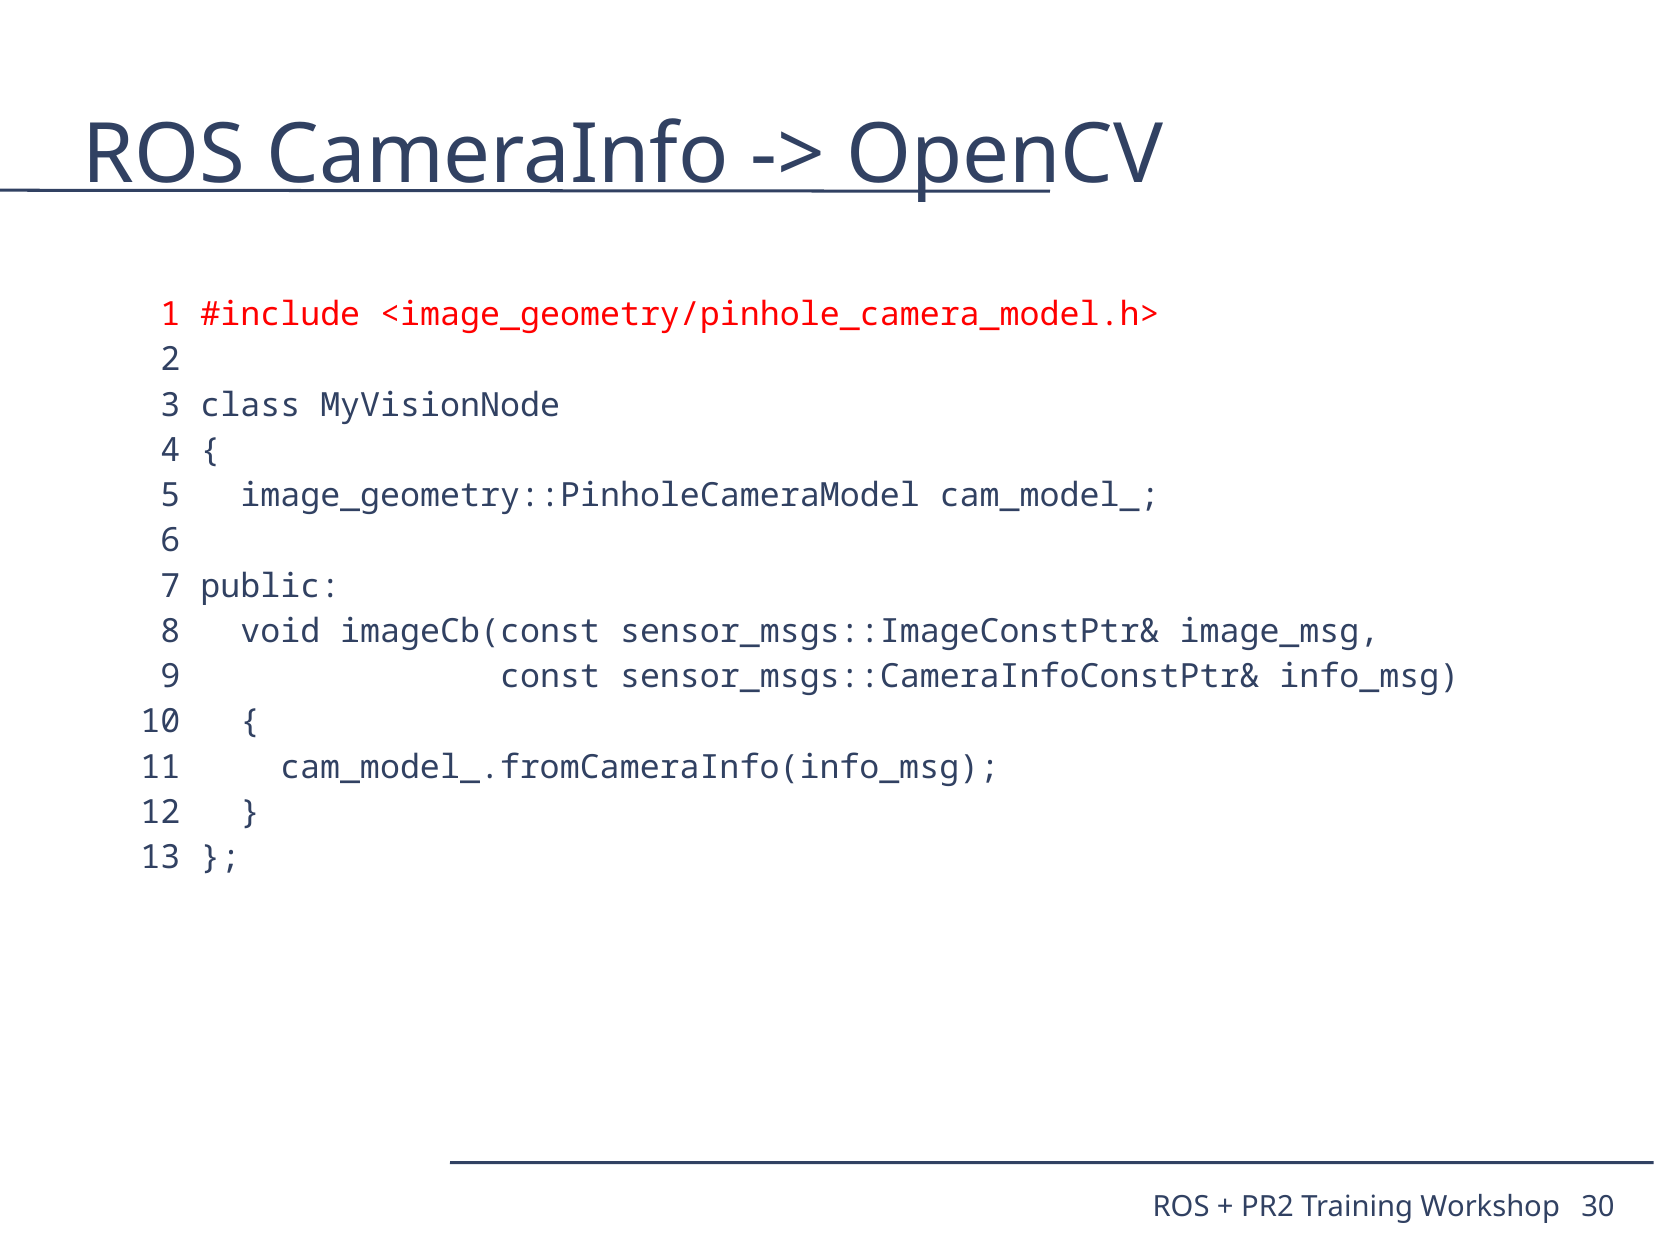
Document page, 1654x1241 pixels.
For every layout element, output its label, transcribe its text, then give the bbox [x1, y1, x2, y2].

title ROS CameraInfo -> OpenCV [82, 75, 1571, 226]
list 1 #include <image_geometry/pinhole_camera_model.h> 2 3 class MyVisionNode 4 { 5 image_geometry::PinholeCameraModel cam_model_; 6 7 public: 8 void imageCb(const sensor_msgs::ImageConstPtr& image_msg, 9 const sensor_msgs::CameraInfoConstPtr& info_msg) 10 { 11 cam_model_.fromCameraInfo(info_msg); 12 } 13 }; [82, 290, 1571, 1109]
